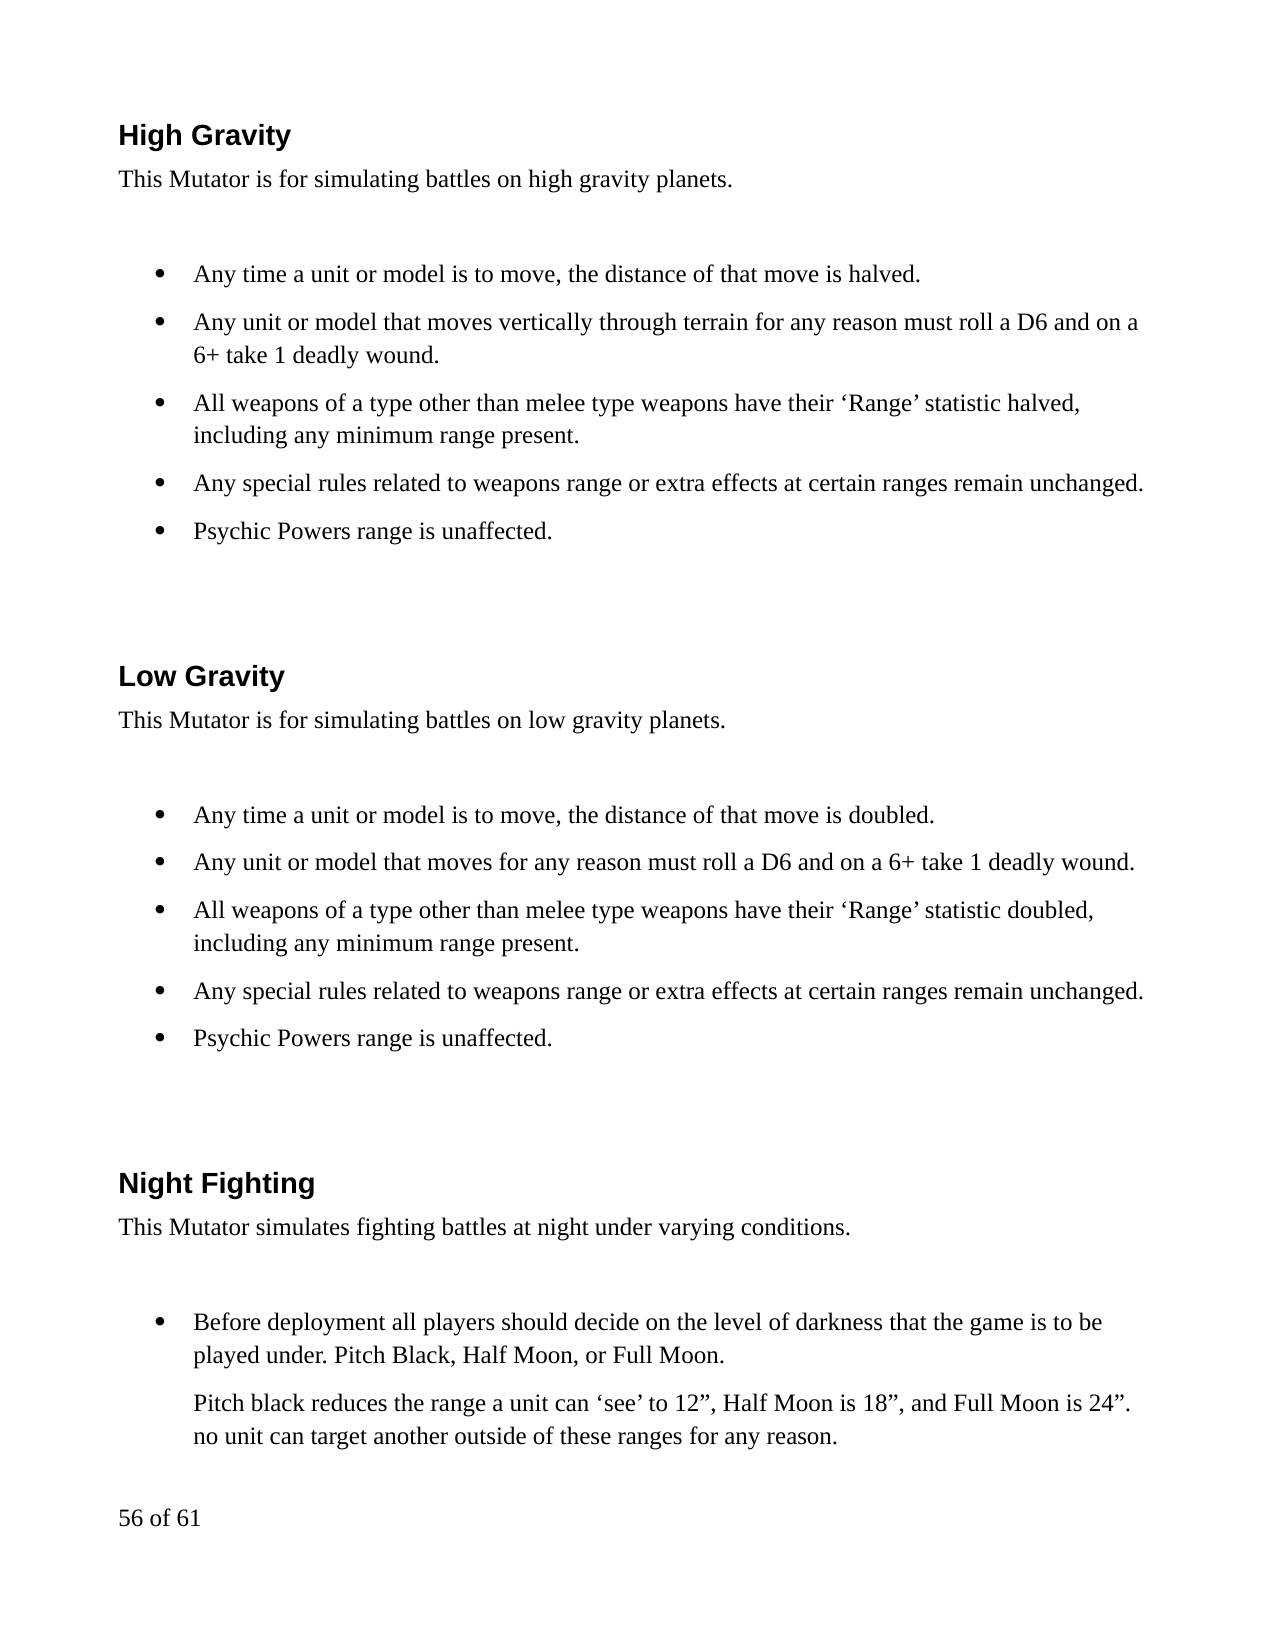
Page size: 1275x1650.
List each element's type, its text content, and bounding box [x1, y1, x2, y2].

list Before deployment all players should decide on the level of darkness that the game is to be played under. Pitch Black, Half Moon, or Full Moon. [156, 1307, 1157, 1369]
subtitle Low Gravity [118, 659, 1157, 692]
text This Mutator is for simulating battles on high gravity planets. [118, 164, 1157, 193]
list Psychic Powers range is unaffected. [156, 1023, 1157, 1052]
list Any unit or model that moves vertically through terrain for any reason must roll a D6 and on a 6+ take 1 deadly wound. [156, 307, 1157, 369]
subtitle High Gravity [118, 118, 1157, 152]
text This Mutator is for simulating battles on low gravity planets. [118, 705, 1157, 733]
list Any special rules related to weapons range or extra effects at certain ranges remain unchanged. [156, 468, 1157, 497]
list Psychic Powers range is unaffected. [156, 516, 1157, 544]
list All weapons of a type other than melee type weapons have their ‘Range’ statistic halved, including any minimum range present. [156, 388, 1157, 449]
list All weapons of a type other than melee type weapons have their ‘Range’ statistic doubled, including any minimum range present. [156, 895, 1157, 957]
text This Mutator simulates fighting battles at night under varying conditions. [118, 1212, 1157, 1241]
subtitle Night Fighting [118, 1166, 1157, 1200]
list Any time a unit or model is to move, the distance of that move is doubled. [156, 800, 1157, 829]
list Any time a unit or model is to move, the distance of that move is halved. [156, 259, 1157, 288]
list Any unit or model that moves for any reason must roll a D6 and on a 6+ take 1 deadly wound. [156, 847, 1157, 876]
text Pitch black reduces the range a unit can ‘see’ to 12”, Half Moon is 18”, and Full Moon is 24”. no unit can target another outside of these ranges for any reason. [193, 1388, 1157, 1450]
list Any special rules related to weapons range or extra effects at certain ranges remain unchanged. [156, 976, 1157, 1004]
